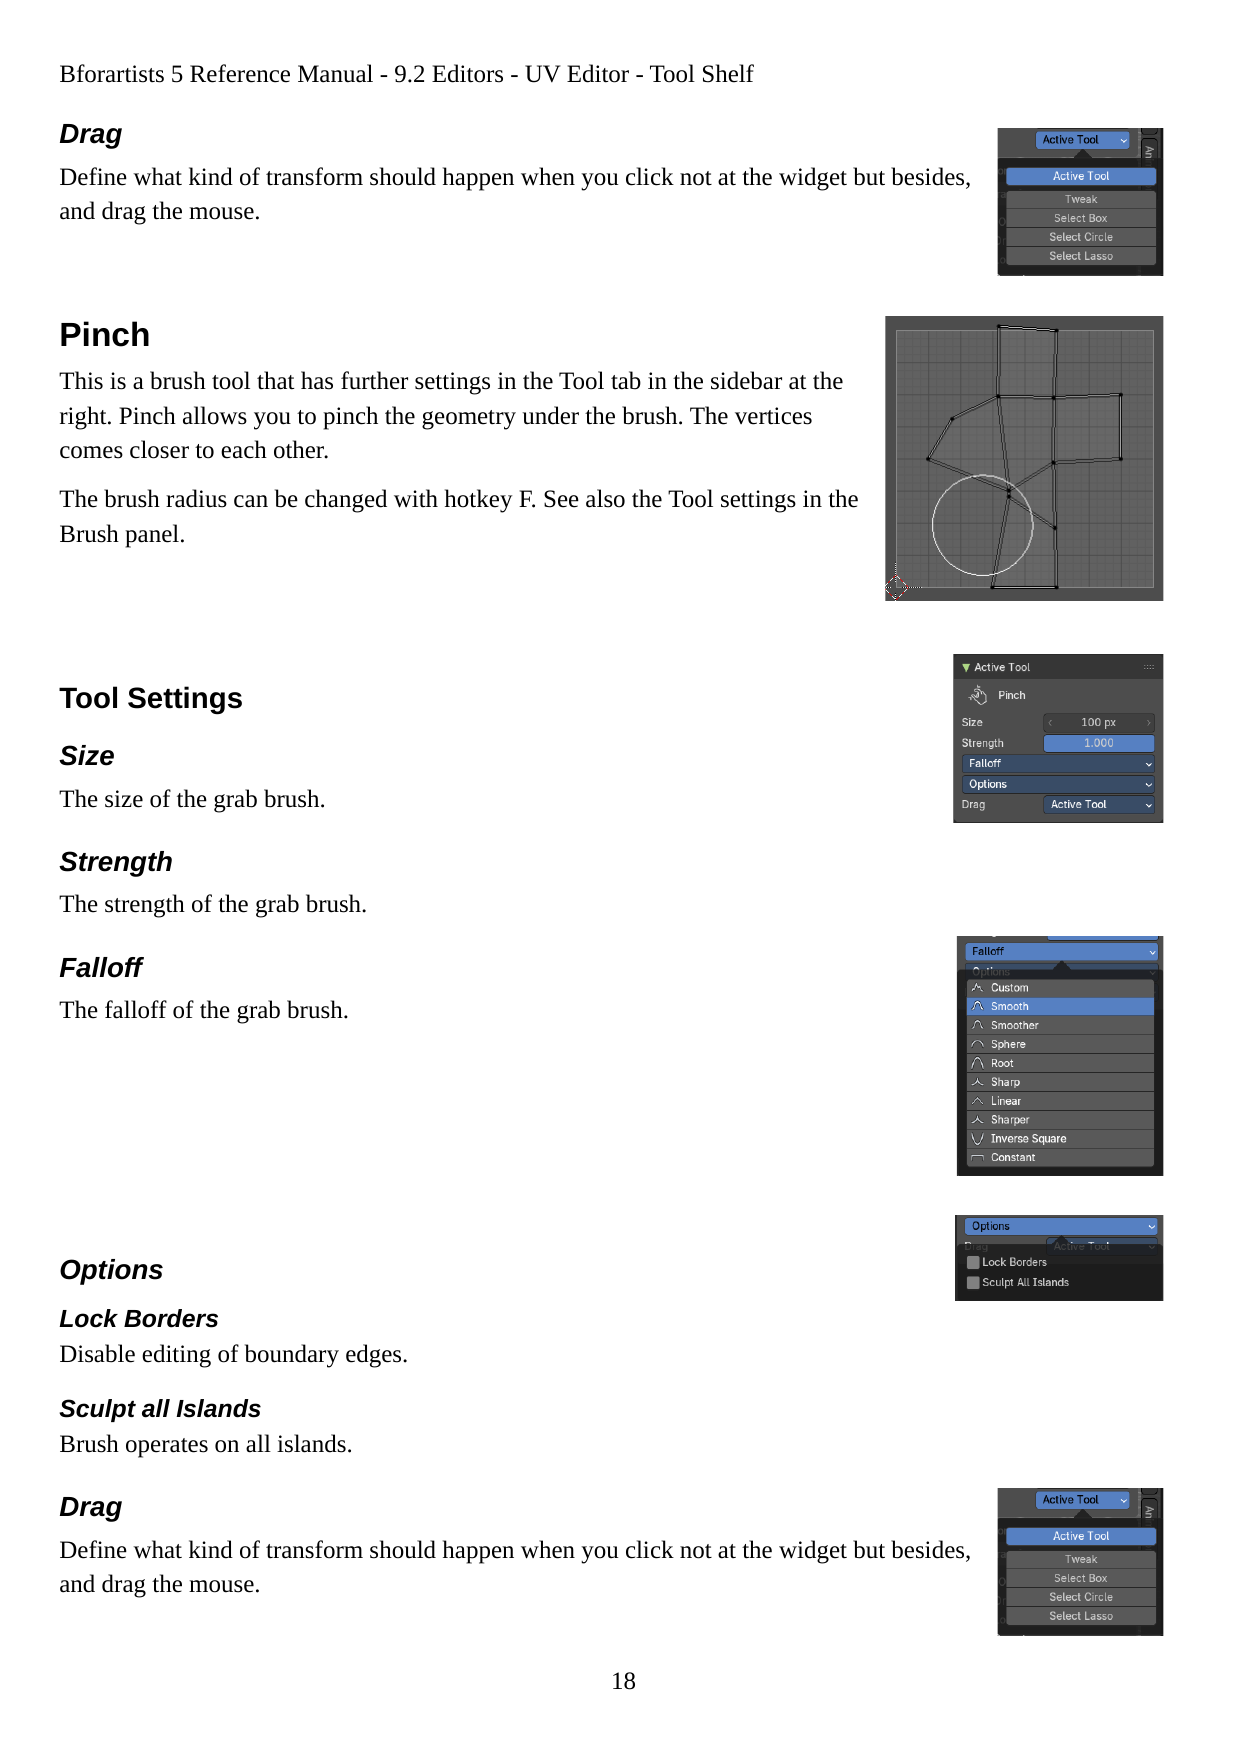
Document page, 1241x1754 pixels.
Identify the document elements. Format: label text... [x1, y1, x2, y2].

picture [997, 1488, 1164, 1636]
subtitle Pinch [59, 315, 1181, 354]
text The falloff of the grab brush. [59, 996, 956, 1024]
subtitle Tool Settings [59, 681, 953, 714]
picture [953, 654, 1164, 823]
picture [956, 936, 1164, 1176]
text The size of the grab brush. [59, 784, 953, 812]
text This is a brush tool that has further settings in the Tool tab in the sidebar at the right. Pinch allows you to pinch the geometry under the brush. The vertices comes closer to each other. [59, 366, 885, 464]
subtitle Sculpt all Islands [59, 1394, 1181, 1423]
subtitle [1164, 681, 1181, 714]
subtitle Drag [59, 1490, 997, 1522]
subtitle [1164, 1253, 1181, 1285]
text Define what kind of transform should happen when you click not at the widget but besides, and drag the mouse. [59, 1535, 997, 1598]
subtitle Lock Borders [59, 1304, 1181, 1332]
picture [955, 1215, 1164, 1301]
text Define what kind of transform should happen when you click not at the widget but besides, and drag the mouse. [59, 162, 997, 225]
subtitle [1164, 739, 1181, 771]
subtitle [1164, 1490, 1181, 1522]
subtitle Options [59, 1253, 955, 1285]
subtitle Falloff [59, 951, 956, 983]
text Brush operates on all islands. [59, 1429, 1181, 1458]
picture [997, 128, 1164, 276]
text The strength of the grab brush. [59, 889, 1181, 918]
subtitle Drag [59, 117, 1181, 149]
subtitle [1164, 951, 1181, 983]
subtitle Size [59, 739, 953, 771]
subtitle Strength [59, 845, 1181, 877]
picture [885, 316, 1164, 601]
text Disable editing of boundary edges. [59, 1339, 1181, 1367]
text The brush radius can be changed with hotkey F. See also the Tool settings in the Brush panel. [59, 484, 885, 547]
